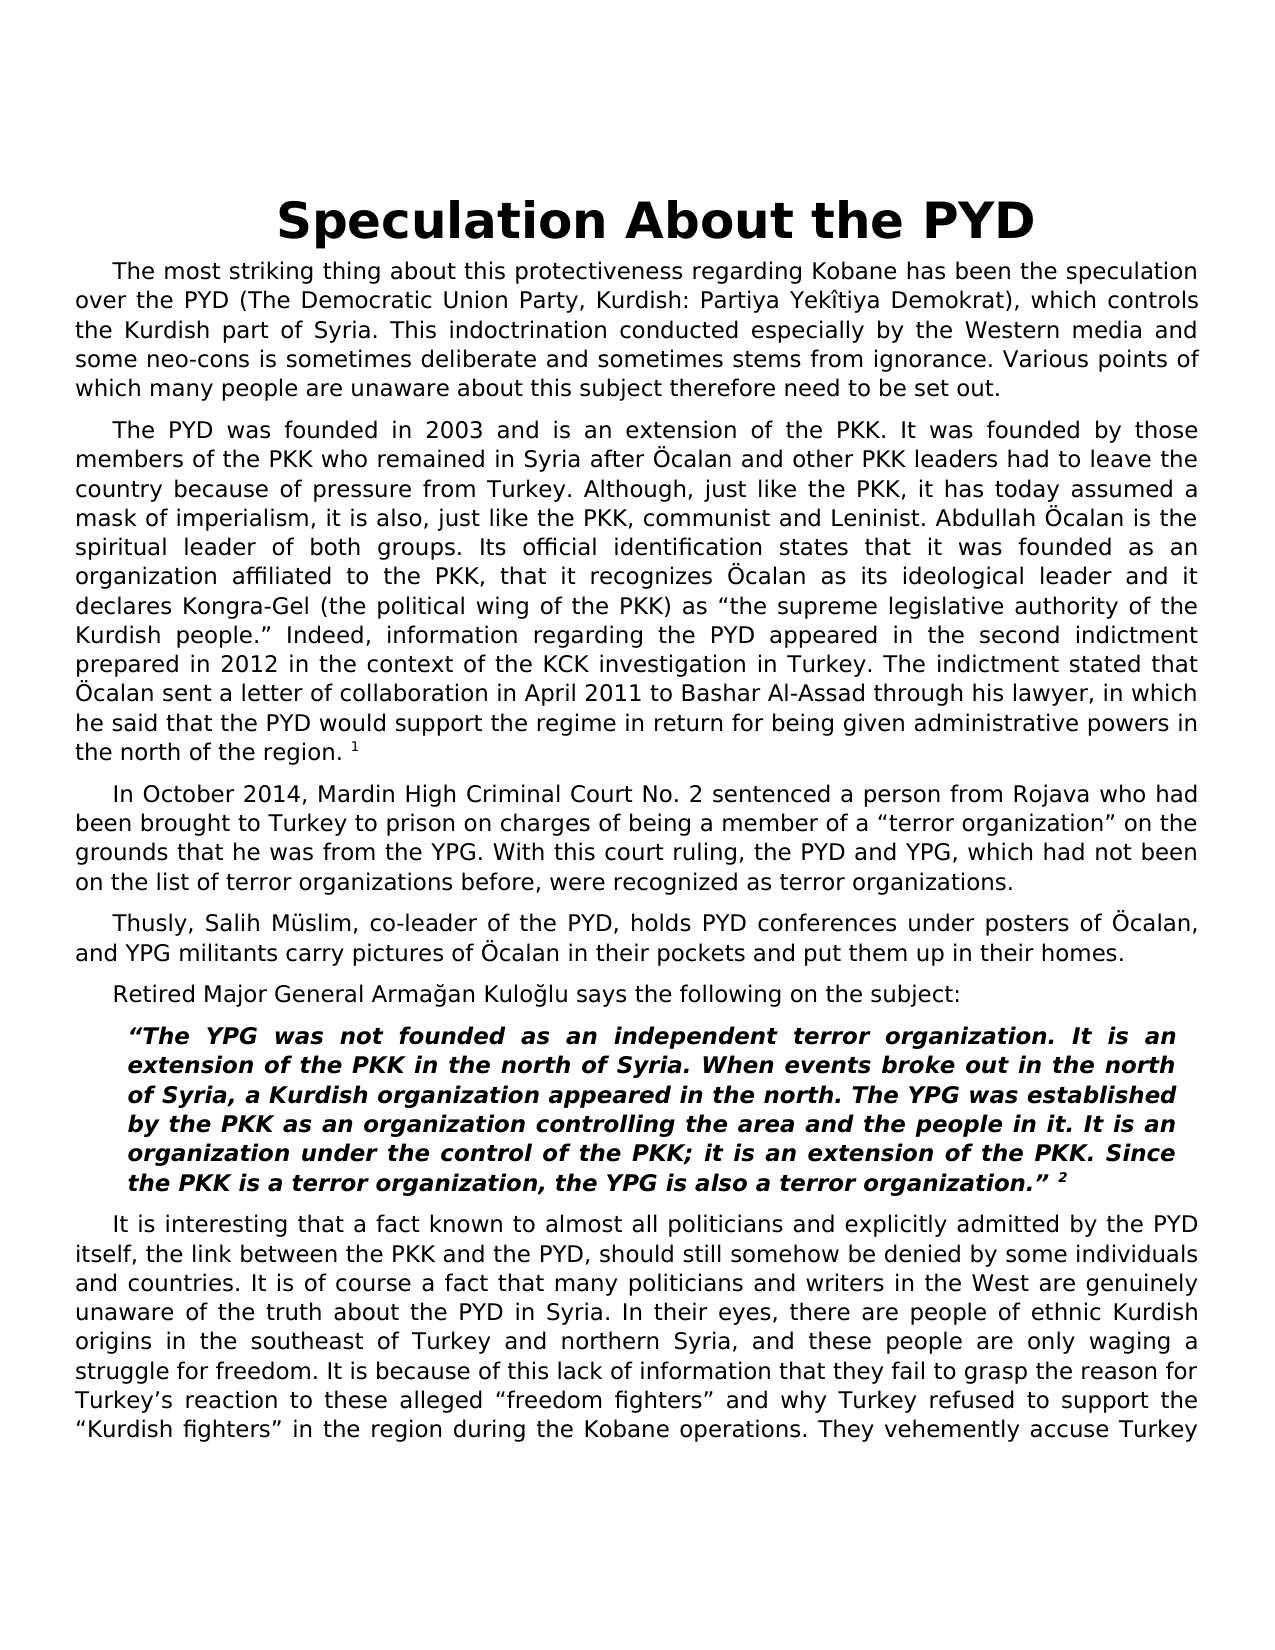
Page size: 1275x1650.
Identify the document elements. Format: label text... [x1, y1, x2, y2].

text The PYD was founded in 2003 and is an extension of the PKK. It was founded by those members of the PKK who remained in Syria after Öcalan and other PKK leaders had to leave the country because of pressure from Turkey. Although, just like the PKK, it has today assumed a mask of imperialism, it is also, just like the PKK, communist and Leninist. Abdullah Öcalan is the spiritual leader of both groups. Its official identification states that it was founded as an organization affiliated to the PKK, that it recognizes Öcalan as its ideological leader and it declares Kongra-Gel (the political wing of the PKK) as “the supreme legislative authority of the Kurdish people.” Indeed, information regarding the PYD appeared in the second indictment prepared in 2012 in the context of the KCK investigation in Turkey. The indictment stated that Öcalan sent a letter of collaboration in April 2011 to Bashar Al-Assad through his lawyer, in which he said that the PYD would support the regime in return for being given administrative powers in the north of the region. 1 [75, 417, 1200, 766]
text Thusly, Salih Müslim, co-leader of the PYD, holds PYD conferences under posters of Öcalan, and YPG militants carry pictures of Öcalan in their pockets and put them up in their homes. [75, 911, 1200, 966]
text Retired Major General Armağan Kuloğlu says the following on the subject: [75, 982, 1200, 1008]
subtitle Speculation About the PYD [112, 192, 1200, 250]
text It is interesting that a fact known to almost all politicians and explicitly admitted by the PYD itself, the link between the PKK and the PYD, should still somehow be denied by some individuals and countries. It is of course a fact that many politicians and writers in the West are genuinely unaware of the truth about the PYD in Syria. In their eyes, there are people of ethnic Kurdish origins in the southeast of Turkey and northern Syria, and these people are only waging a struggle for freedom. It is because of this lack of information that they fail to grasp the reason for Turkey’s reaction to these alleged “freedom fighters” and why Turkey refused to support the “Kurdish fighters” in the region during the Kobane operations. They vehemently accuse Turkey [75, 1211, 1200, 1443]
text The most striking thing about this protectiveness regarding Kobane has been the speculation over the PYD (The Democratic Union Party, Kurdish: Partiya Yekîtiya Demokrat), which controls the Kurdish part of Syria. This indoctrination conducted especially by the Western media and some neo-cons is sometimes deliberate and sometimes stems from ignorance. Various points of which many people are unaware about this subject therefore need to be set out. [75, 258, 1200, 402]
text “The YPG was not founded as an independent terror organization. It is an extension of the PKK in the north of Syria. When events broke out in the north of Syria, a Kurdish organization appeared in the north. The YPG was established by the PKK as an organization controlling the area and the people in it. It is an organization under the control of the PKK; it is an extension of the PKK. Since the PKK is a terror organization, the YPG is also a terror organization.” 2 [127, 1023, 1177, 1196]
text In October 2014, Mardin High Criminal Court No. 2 sentenced a person from Rojava who had been brought to Turkey to prison on charges of being a member of a “terror organization” on the grounds that he was from the YPG. With this court ruling, the PYD and YPG, which had not been on the list of terror organizations before, were recognized as terror organizations. [75, 781, 1200, 895]
